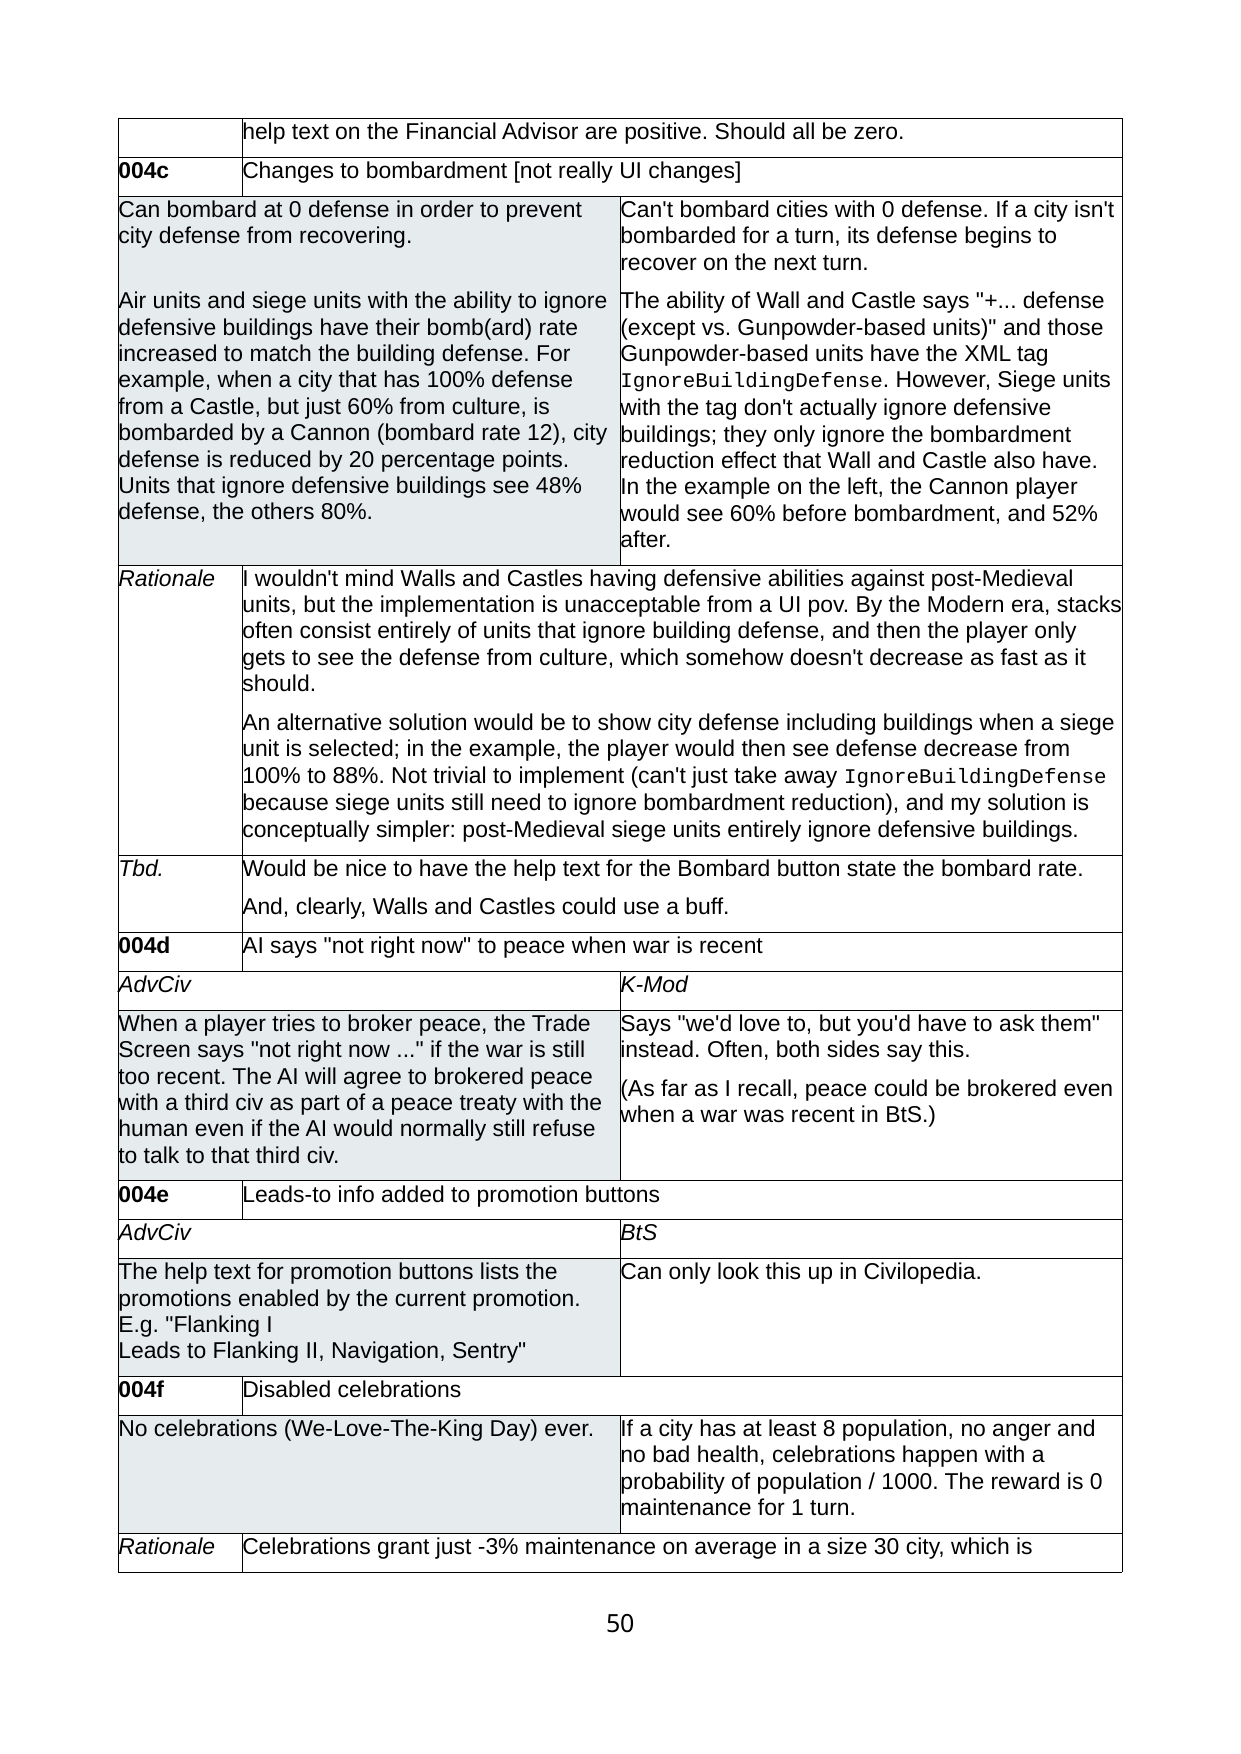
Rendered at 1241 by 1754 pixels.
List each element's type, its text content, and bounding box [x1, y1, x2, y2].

table_cell BtS [621, 1220, 1122, 1258]
table_cell Would be nice to have the help text for the Bombard button state the bombard rate. And, clearly, Walls and Castles could use a buff. [243, 856, 1122, 932]
table_cell 004e [119, 1181, 242, 1219]
table_cell K-Mod [621, 972, 1122, 1010]
table_cell AI says "not right now" to peace when war is recent [243, 933, 1122, 971]
table_cell AdvCiv [119, 1220, 620, 1258]
table_cell The help text for promotion buttons lists the promotions enabled by the current promotion. E.g. "Flanking I Leads to Flanking II, Navigation, Sentry" [119, 1259, 620, 1376]
table_cell Rationale [119, 566, 242, 854]
table_cell Says "we'd love to, but you'd have to ask them" instead. Often, both sides say this. (As far as I recall, peace could be brokered even when a war was recent in BtS.) [621, 1011, 1122, 1180]
table_cell Can bombard at 0 defense in order to prevent city defense from recovering. Air units and siege units with the ability to ignore defensive buildings have their bomb(ard) rate increased to match the building defense. For example, when a city that has 100% defense from a Castle, but just 60% from culture, is bombarded by a Cannon (bombard rate 12), city defense is reduced by 20 percentage points. Units that ignore defensive buildings see 48% defense, the others 80%. [119, 197, 620, 565]
table_cell I wouldn't mind Walls and Castles having defensive abilities against post-Medieval units, but the implementation is unacceptable from a UI pov. By the Modern era, stacks often consist entirely of units that ignore building defense, and then the player only gets to see the defense from culture, which somehow doesn't decrease as fast as it should. An alternative solution would be to show city defense including buildings when a siege unit is selected; in the example, the player would then see defense decrease from 100% to 88%. Not trivial to implement (can't just take away IgnoreBuildingDefense because siege units still need to ignore bombardment reduction), and my solution is conceptually simpler: post-Medieval siege units entirely ignore defensive buildings. [243, 566, 1122, 854]
table_cell 004d [119, 933, 242, 971]
table_cell 004c [119, 158, 242, 196]
table_cell 004f [119, 1377, 242, 1415]
table_cell AdvCiv [119, 972, 620, 1010]
table_cell When a player tries to broker peace, the Trade Screen says "not right now ..." if the war is still too recent. The AI will agree to brokered peace with a third civ as part of a peace treaty with the human even if the AI would normally still refuse to talk to that third civ. [119, 1011, 620, 1180]
table_cell Tbd. [119, 856, 242, 932]
table_cell If a city has at least 8 population, no anger and no bad health, celebrations happen with a probability of population / 1000. The reward is 0 maintenance for 1 turn. [621, 1416, 1122, 1533]
table_cell No celebrations (We-Love-The-King Day) ever. [119, 1416, 620, 1533]
table_cell help text on the Financial Advisor are positive. Should all be zero. [243, 119, 1122, 157]
table_cell Disabled celebrations [243, 1377, 1122, 1415]
table_cell Can only look this up in Civilopedia. [621, 1259, 1122, 1376]
table_cell Celebrations grant just -3% maintenance on average in a size 30 city, which is [243, 1534, 1122, 1572]
table_cell [119, 119, 242, 157]
table_cell Changes to bombardment [not really UI changes] [243, 158, 1122, 196]
table_cell Rationale [119, 1534, 242, 1572]
table_cell Can't bombard cities with 0 defense. If a city isn't bombarded for a turn, its defense begins to recover on the next turn. The ability of Wall and Castle says "+... defense (except vs. Gunpowder-based units)" and those Gunpowder-based units have the XML tag IgnoreBuildingDefense. However, Siege units with the tag don't actually ignore defensive buildings; they only ignore the bombardment reduction effect that Wall and Castle also have. In the example on the left, the Cannon player would see 60% before bombardment, and 52% after. [621, 197, 1122, 565]
table_cell Leads-to info added to promotion buttons [243, 1181, 1122, 1219]
